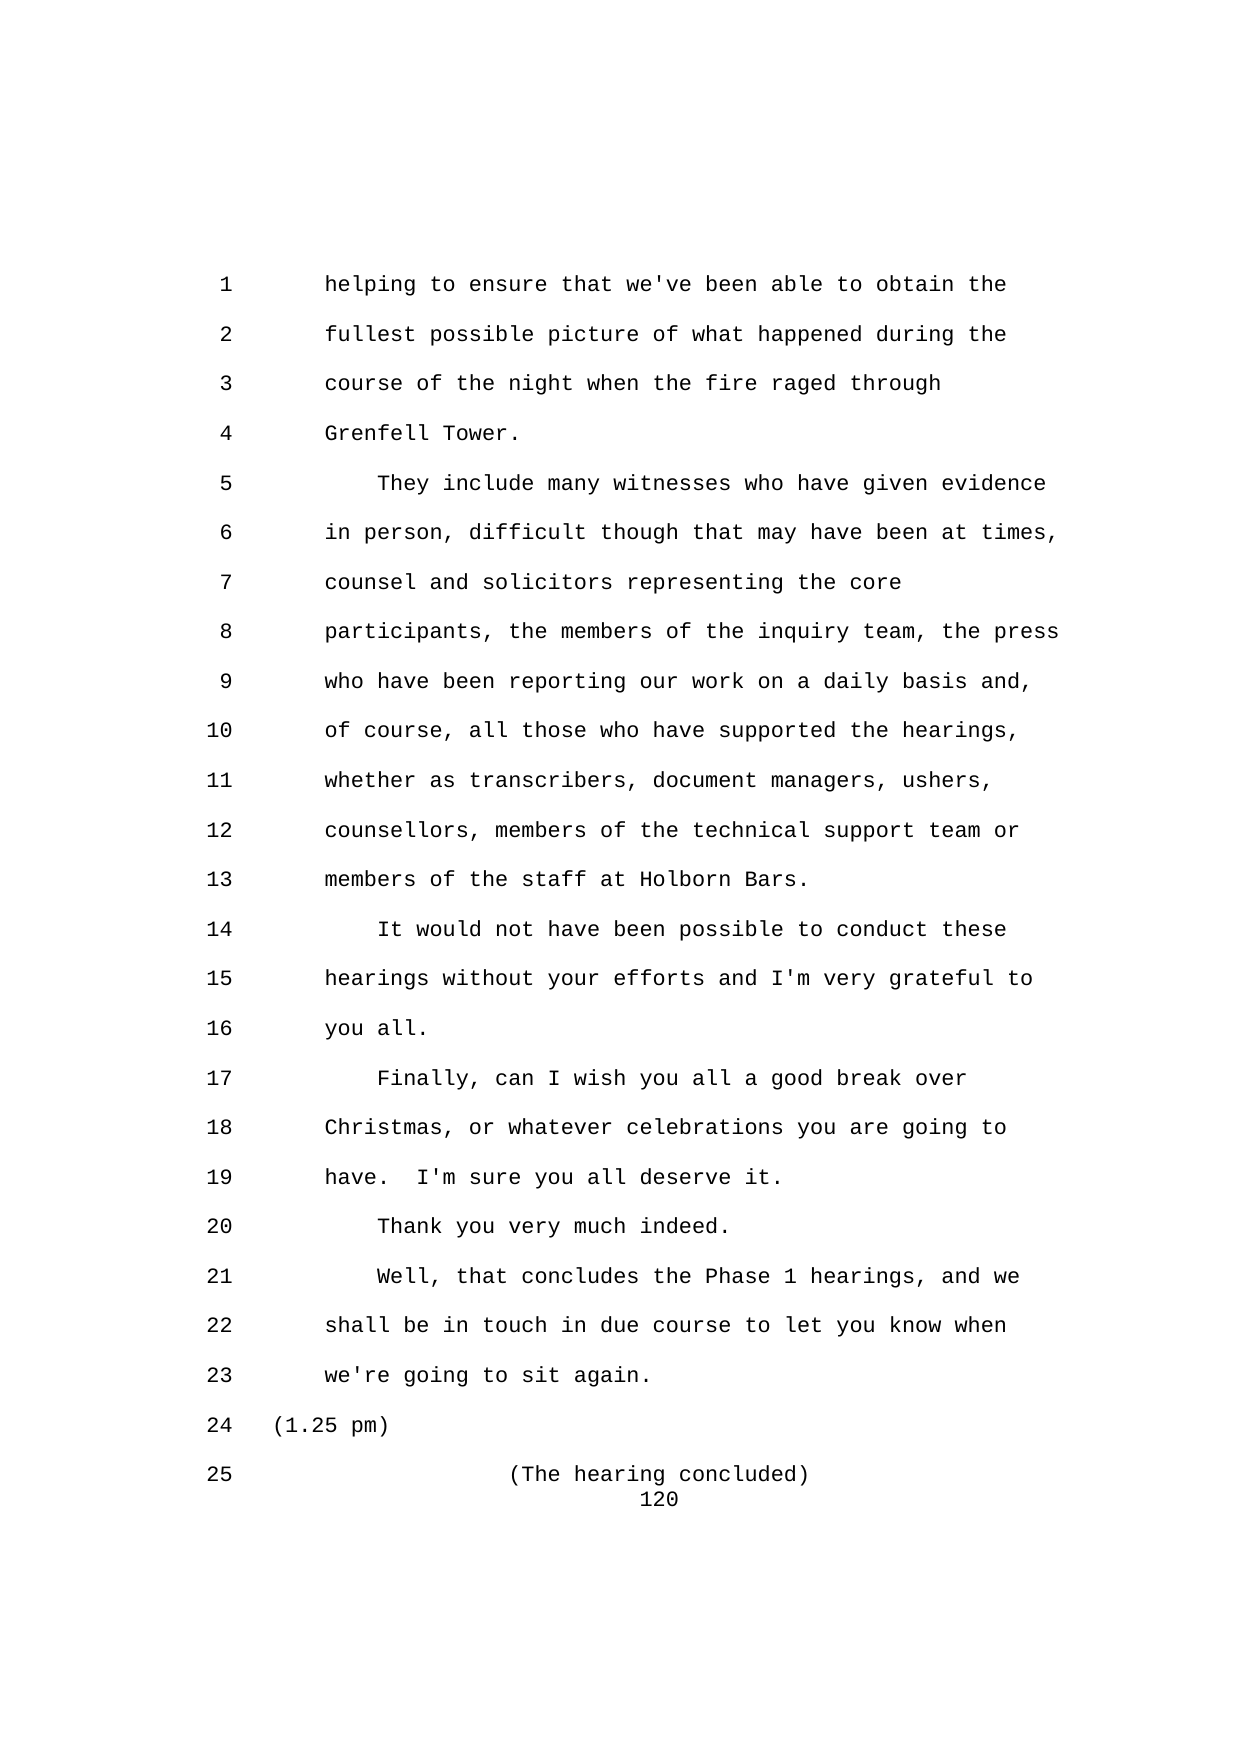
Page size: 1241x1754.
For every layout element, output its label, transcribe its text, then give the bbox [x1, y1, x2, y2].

text 10 of course, all those who have supported the hearings, [75, 719, 1165, 744]
text 23 we're going to sit again. [75, 1364, 1165, 1389]
text 12 counsellors, members of the technical support team or [75, 819, 1165, 843]
text 21 Well, that concludes the Phase 1 hearings, and we [75, 1265, 1165, 1290]
text 18 Christmas, or whatever celebrations you are going to [75, 1116, 1165, 1141]
text 1 helping to ensure that we've been able to obtain the [75, 273, 1165, 298]
text 14 It would not have been possible to conduct these [75, 918, 1165, 943]
text 7 counsel and solicitors representing the core [75, 571, 1165, 596]
text 2 fullest possible picture of what happened during the [75, 323, 1165, 348]
text 19 have. I'm sure you all deserve it. [75, 1166, 1165, 1191]
text 16 you all. [75, 1017, 1165, 1042]
text 6 in person, difficult though that may have been at times, [75, 521, 1165, 546]
text 22 shall be in touch in due course to let you know when [75, 1314, 1165, 1339]
text 9 who have been reporting our work on a daily basis and, [75, 670, 1165, 695]
text 5 They include many witnesses who have given evidence [75, 472, 1165, 496]
text 13 members of the staff at Holborn Bars. [75, 868, 1165, 893]
text 25 (The hearing concluded) [75, 1463, 1165, 1488]
text 20 Thank you very much indeed. [75, 1215, 1165, 1240]
text 4 Grenfell Tower. [75, 422, 1165, 447]
text 3 course of the night when the fire raged through [75, 372, 1165, 397]
text 120 [75, 1488, 1165, 1513]
text 11 whether as transcribers, document managers, ushers, [75, 769, 1165, 794]
text 8 participants, the members of the inquiry team, the press [75, 620, 1165, 645]
text 15 hearings without your efforts and I'm very grateful to [75, 967, 1165, 992]
text 24 (1.25 pm) [75, 1414, 1165, 1438]
text 17 Finally, can I wish you all a good break over [75, 1067, 1165, 1091]
